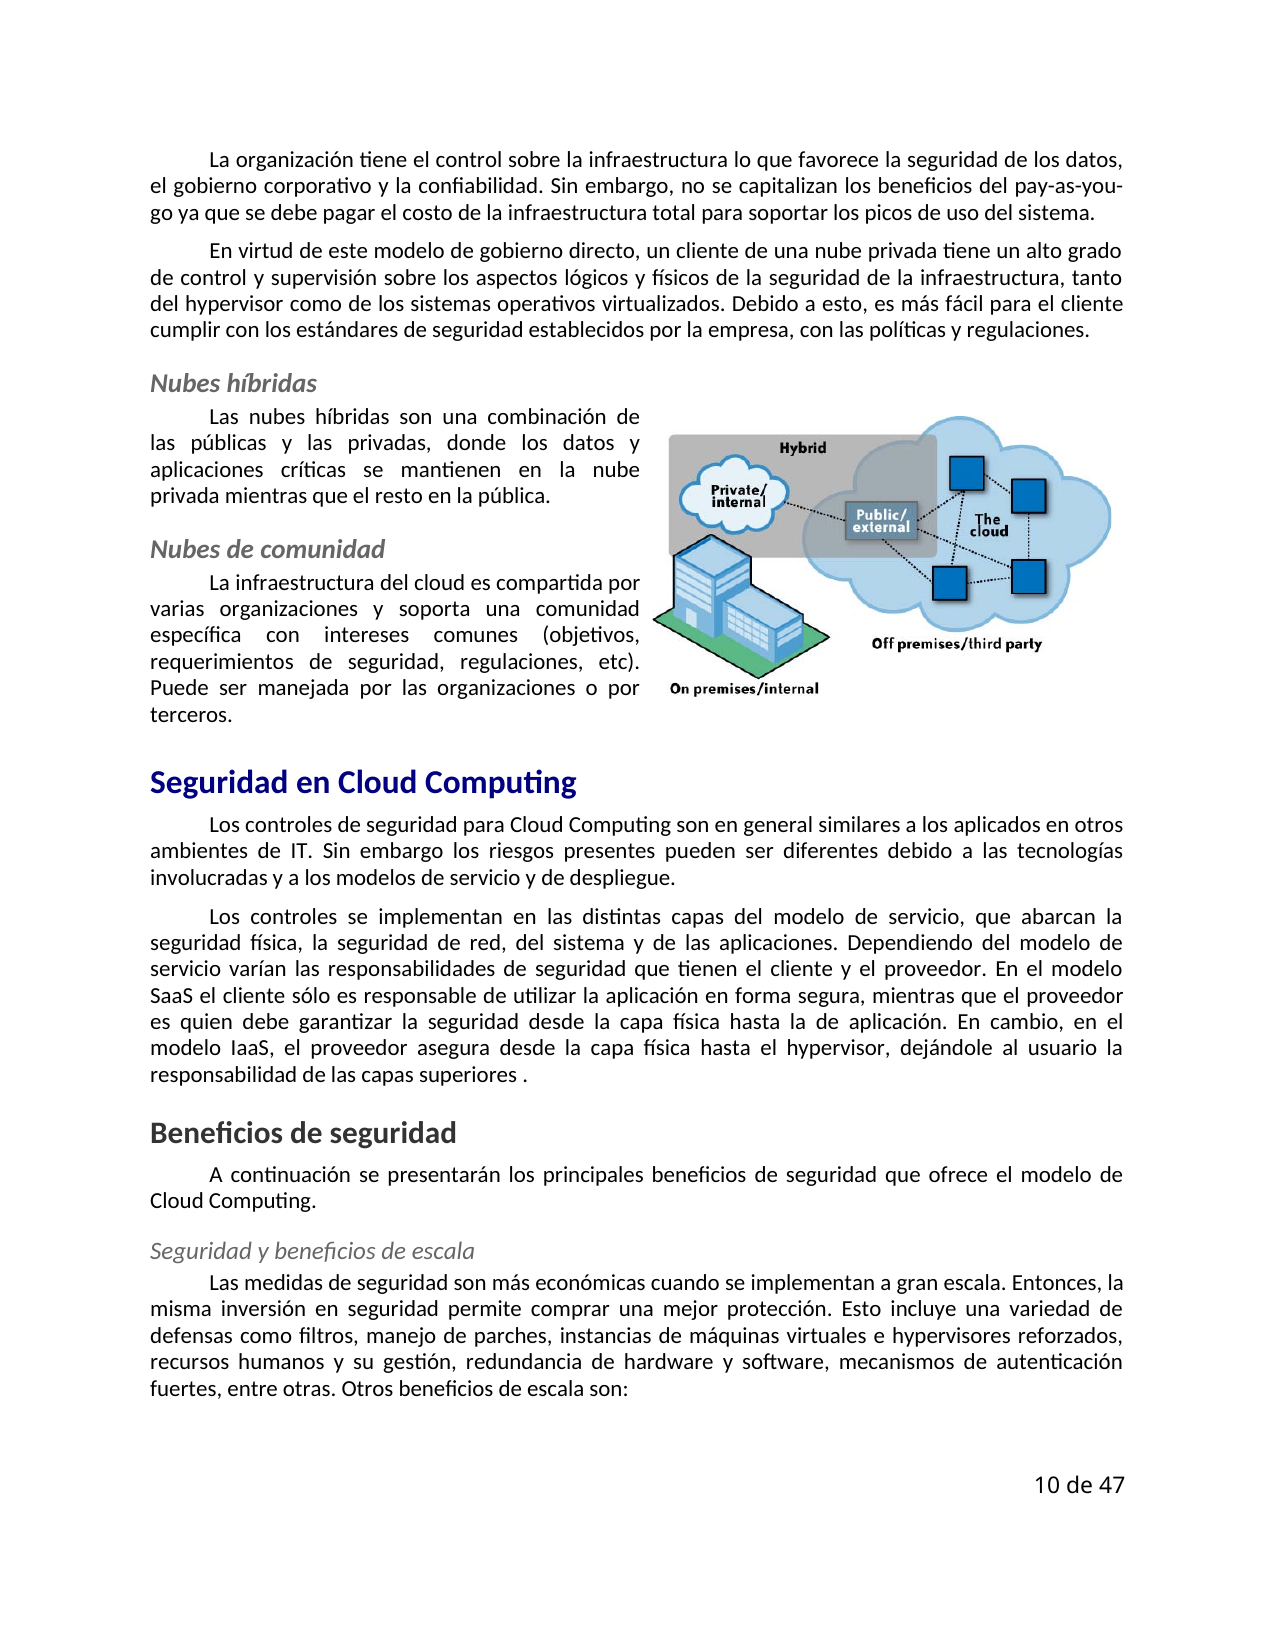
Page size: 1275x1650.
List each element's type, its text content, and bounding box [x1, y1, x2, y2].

text En virtud de este modelo de gobierno directo, un cliente de una nube privada tiene un alto grado de control y supervisión sobre los aspectos lógicos y físicos de la seguridad de la infraestructura, tanto del hypervisor como de los sistemas operativos virtualizados. Debido a esto, es más fácil para el cliente cumplir con los estándares de seguridad establecidos por la empresa, con las políticas y regulaciones. [150, 242, 1125, 343]
subtitle Seguridad en Cloud Computing [150, 769, 1125, 802]
subtitle Nubes híbridas [150, 372, 1125, 399]
text A continuación se presentarán los principales beneficios de seguridad que ofrece el modelo de Cloud Computing. [150, 1165, 1125, 1214]
text Los controles se implementan en las distintas capas del modelo de servicio, que abarcan la seguridad física, la seguridad de red, del sistema y de las aplicaciones. Dependiendo del modelo de servicio varían las responsabilidades de seguridad que tienen el cliente y el proveedor. En el modelo SaaS el cliente sólo es responsable de utilizar la aplicación en forma segura, mientras que el proveedor es quien debe garantizar la seguridad desde la capa física hasta la de aplicación. En cambio, en el modelo IaaS, el proveedor asegura desde la capa física hasta el hypervisor, dejándole al usuario la responsabilidad de las capas superiores . [150, 907, 1125, 1088]
subtitle Nubes de comunidad [150, 538, 652, 565]
picture [652, 416, 1112, 697]
subtitle Seguridad y beneficios de escala [150, 1240, 1125, 1265]
text La organización tiene el control sobre la infraestructura lo que favorece la seguridad de los datos, el gobierno corporativo y la confiabilidad. Sin embargo, no se capitalizan los beneficios del pay-as-you- go ya que se debe pagar el costo de la infraestructura total para soportar los picos de uso del sistema. [150, 150, 1125, 226]
subtitle Beneficios de seguridad [150, 1121, 1125, 1152]
text Los controles de seguridad para Cloud Computing son en general similares a los aplicados en otros ambientes de IT. Sin embargo los riesgos presentes pueden ser diferentes debido a las tecnologías involucradas y a los modelos de servicio y de despliegue. [150, 815, 1125, 891]
text La infraestructura del cloud es compartida por varias organizaciones y soporta una comunidad específica con intereses comunes (objetivos, requerimientos de seguridad, regulaciones, etc). Puede ser manejada por las organizaciones o por terceros. [150, 573, 1125, 728]
text Las medidas de seguridad son más económicas cuando se implementan a gran escala. Entonces, la misma inversión en seguridad permite comprar una mejor protección. Esto incluye una variedad de defensas como filtros, manejo de parches, instancias de máquinas virtuales e hypervisores reforzados, recursos humanos y su gestión, redundancia de hardware y software, mecanismos de autenticación fuertes, entre otras. Otros beneficios de escala son: [150, 1273, 1125, 1402]
text Las nubes híbridas son una combinación de las públicas y las privadas, donde los datos y aplicaciones críticas se mantienen en la nube privada mientras que el resto en la pública. [150, 407, 1125, 509]
